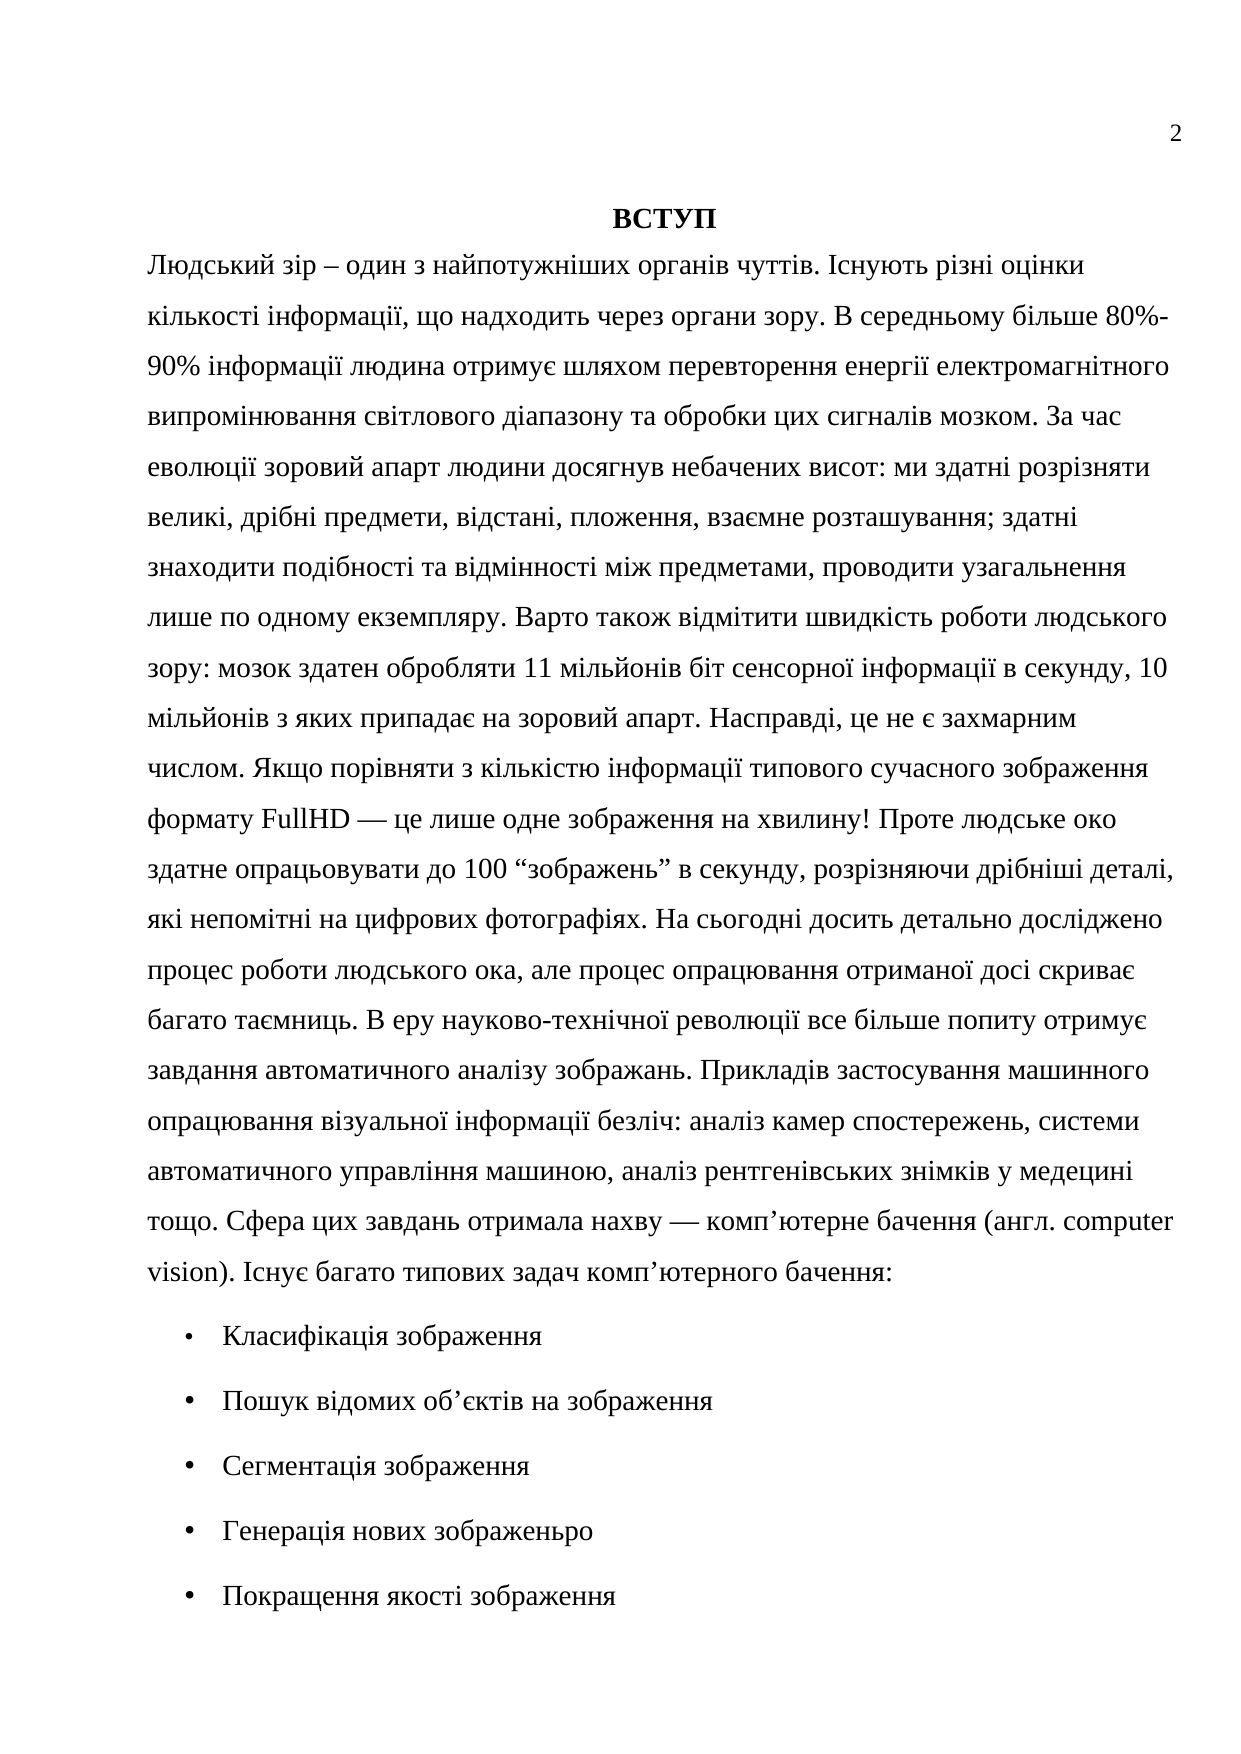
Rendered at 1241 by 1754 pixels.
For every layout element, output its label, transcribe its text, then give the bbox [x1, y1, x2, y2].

list Генерація нових зображеньро [184, 1513, 1182, 1547]
list Класифікація зображення [184, 1318, 1182, 1352]
list Покращення якості зображення [184, 1578, 1182, 1612]
text Людський зір – один з найпотужніших органів чуттів. Існують різні оцінки кількості інформації, що надходить через органи зору. В середньому більше 80%-90% інформації людина отримує шляхом перевторення енергії електромагнітного випромінювання світлового діапазону та обробки цих сигналів мозком. За час еволюції зоровий апарт людини досягнув небачених висот: ми здатні розрізняти великі, дрібні предмети, відстані, пложення, взаємне розташування; здатні знаходити подібності та відмінності між предметами, проводити узагальнення лише по одному екземпляру. Варто також відмітити швидкість роботи людського зору: мозок здатен обробляти 11 мільйонів біт сенсорної інформації в секунду, 10 мільйонів з яких припадає на зоровий апарт. Насправді, це не є захмарним числом. Якщо порівняти з кількістю інформації типового сучасного зображення формату FullHD — це лише одне зображення на хвилину! Проте людське око здатне опрацьовувати до 100 “зображень” в секунду, розрізняючи дрібніші деталі, які непомітні на цифрових фотографіях. На сьогодні досить детально досліджено процес роботи людського ока, але процес опрацювання отриманої досі скриває багато таємниць. В еру науково-технічної революції все більше попиту отримує завдання автоматичного аналізу зображань. Прикладів застосування машинного опрацювання візуальної інформації безліч: аналіз камер спостережень, системи автоматичного управління машиною, аналіз рентгенівських знімків у медецині тощо. Сфера цих завдань отримала нахву — комп’ютерне бачення (англ. computer vision). Існує багато типових задач комп’ютерного бачення: [147, 247, 1182, 1287]
subtitle вступ [147, 201, 1182, 235]
list Сегментація зображення [184, 1448, 1182, 1482]
list Пошук відомих об’єктів на зображення [184, 1383, 1182, 1417]
